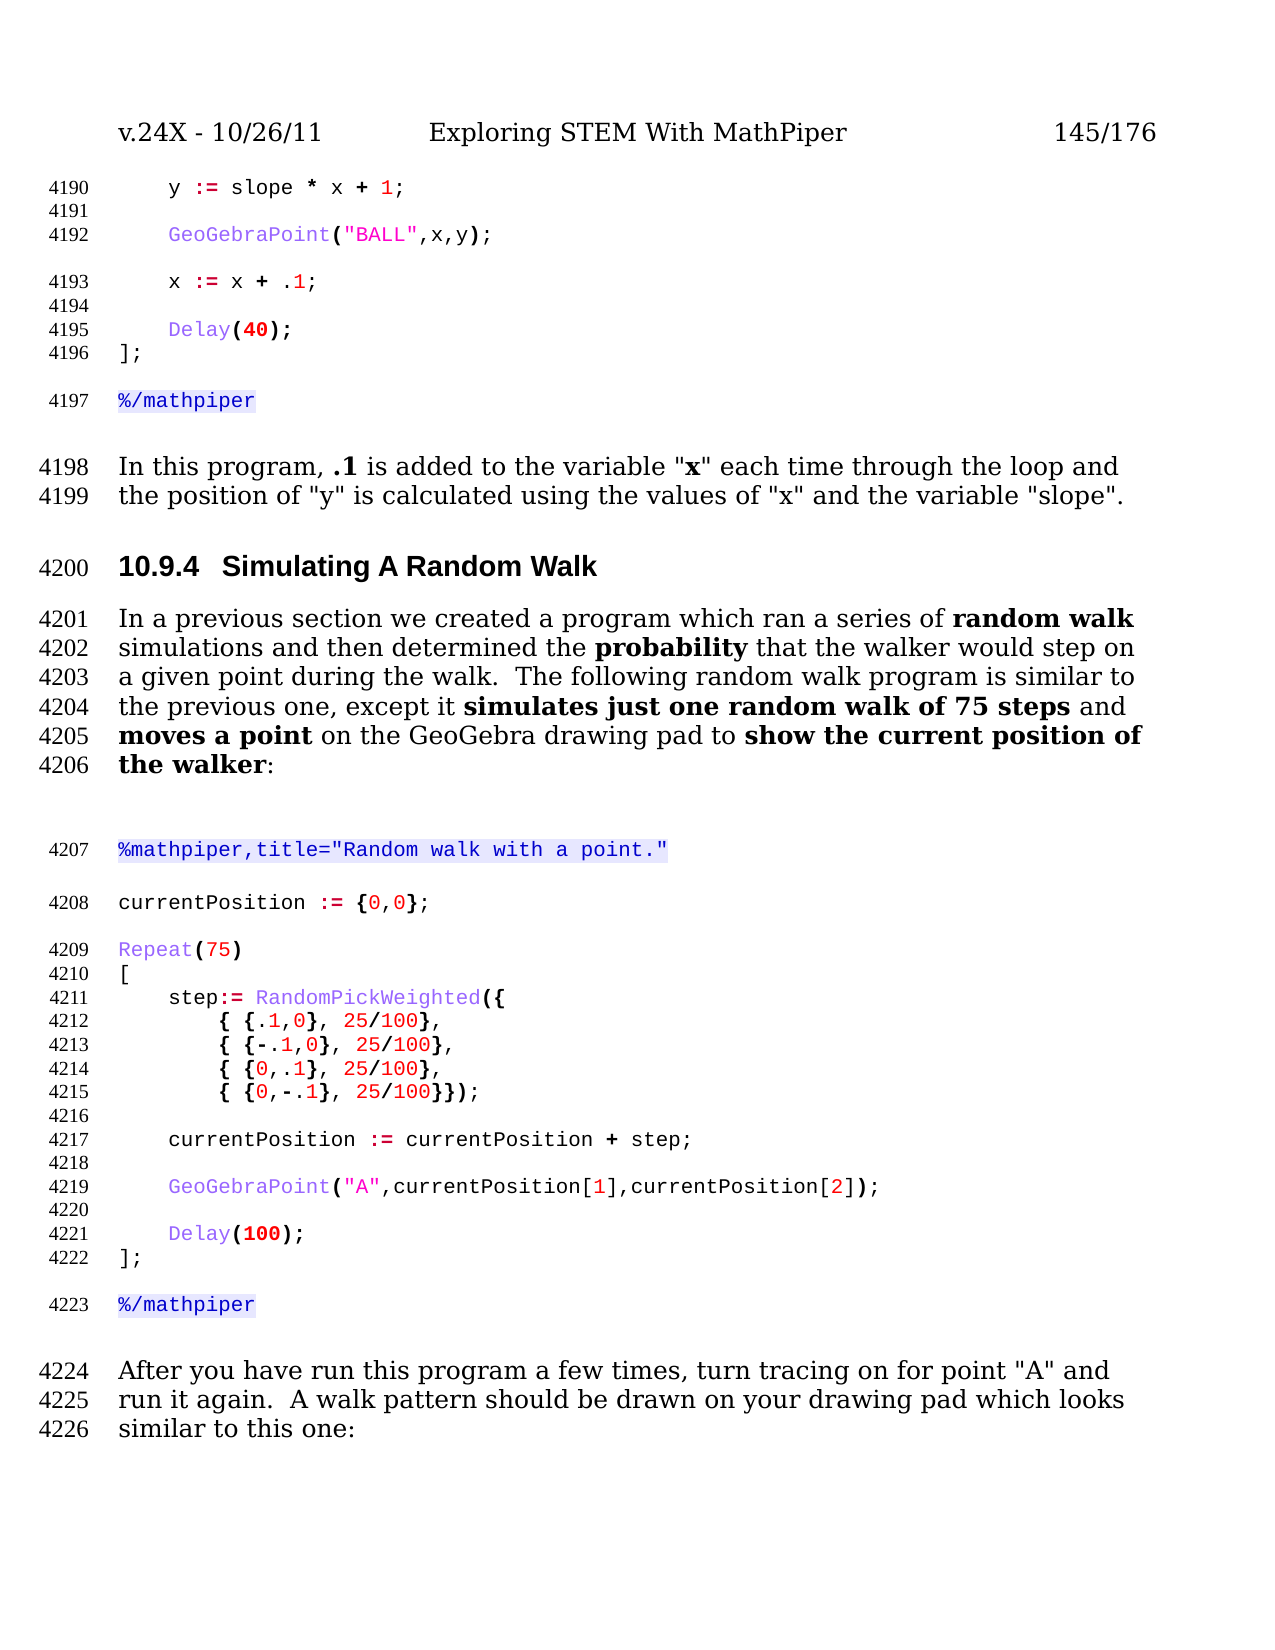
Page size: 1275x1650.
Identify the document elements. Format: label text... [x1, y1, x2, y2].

text Delay(40); [118, 319, 1157, 342]
text In a previous section we created a program which ran a series of random walk simulations and then determined the probability that the walker would step on a given point during the walk. The following random walk program is similar to the previous one, except it simulates just one random walk of 75 steps and moves a point on the GeoGebra drawing pad to show the current position of the walker: [118, 604, 1157, 780]
text In this program, .1 is added to the variable "x" each time through the loop and the position of "y" is calculated using the values of "x" and the variable "slope". [118, 452, 1157, 510]
text { {0,.1}, 25/100}, [118, 1058, 1157, 1081]
text Repeat(75) [118, 939, 1157, 963]
text %/mathpiper [118, 389, 1157, 413]
subtitle Simulating A Random Walk [118, 549, 1157, 583]
text %/mathpiper [118, 1294, 1157, 1318]
text y := slope * x + 1; [118, 177, 1157, 200]
text Delay(100); [118, 1223, 1157, 1247]
text GeoGebraPoint("A",currentPosition[1],currentPosition[2]); [118, 1176, 1157, 1199]
text %mathpiper,title="Random walk with a point." [118, 839, 1157, 863]
text GeoGebraPoint("BALL",x,y); [118, 224, 1157, 248]
text ]; [118, 1247, 1157, 1270]
text ]; [118, 342, 1157, 366]
text { {.1,0}, 25/100}, [118, 1010, 1157, 1034]
text [ [118, 963, 1157, 987]
text currentPosition := currentPosition + step; [118, 1128, 1157, 1152]
text currentPosition := {0,0}; [118, 892, 1157, 916]
text { {-.1,0}, 25/100}, [118, 1034, 1157, 1058]
text { {0,-.1}, 25/100}}); [118, 1081, 1157, 1105]
text step:= RandomPickWeighted({ [118, 987, 1157, 1010]
text After you have run this program a few times, turn tracing on for point "A" and run it again. A walk pattern should be drawn on your drawing pad which looks similar to this one: [118, 1356, 1157, 1444]
text x := x + .1; [118, 271, 1157, 295]
